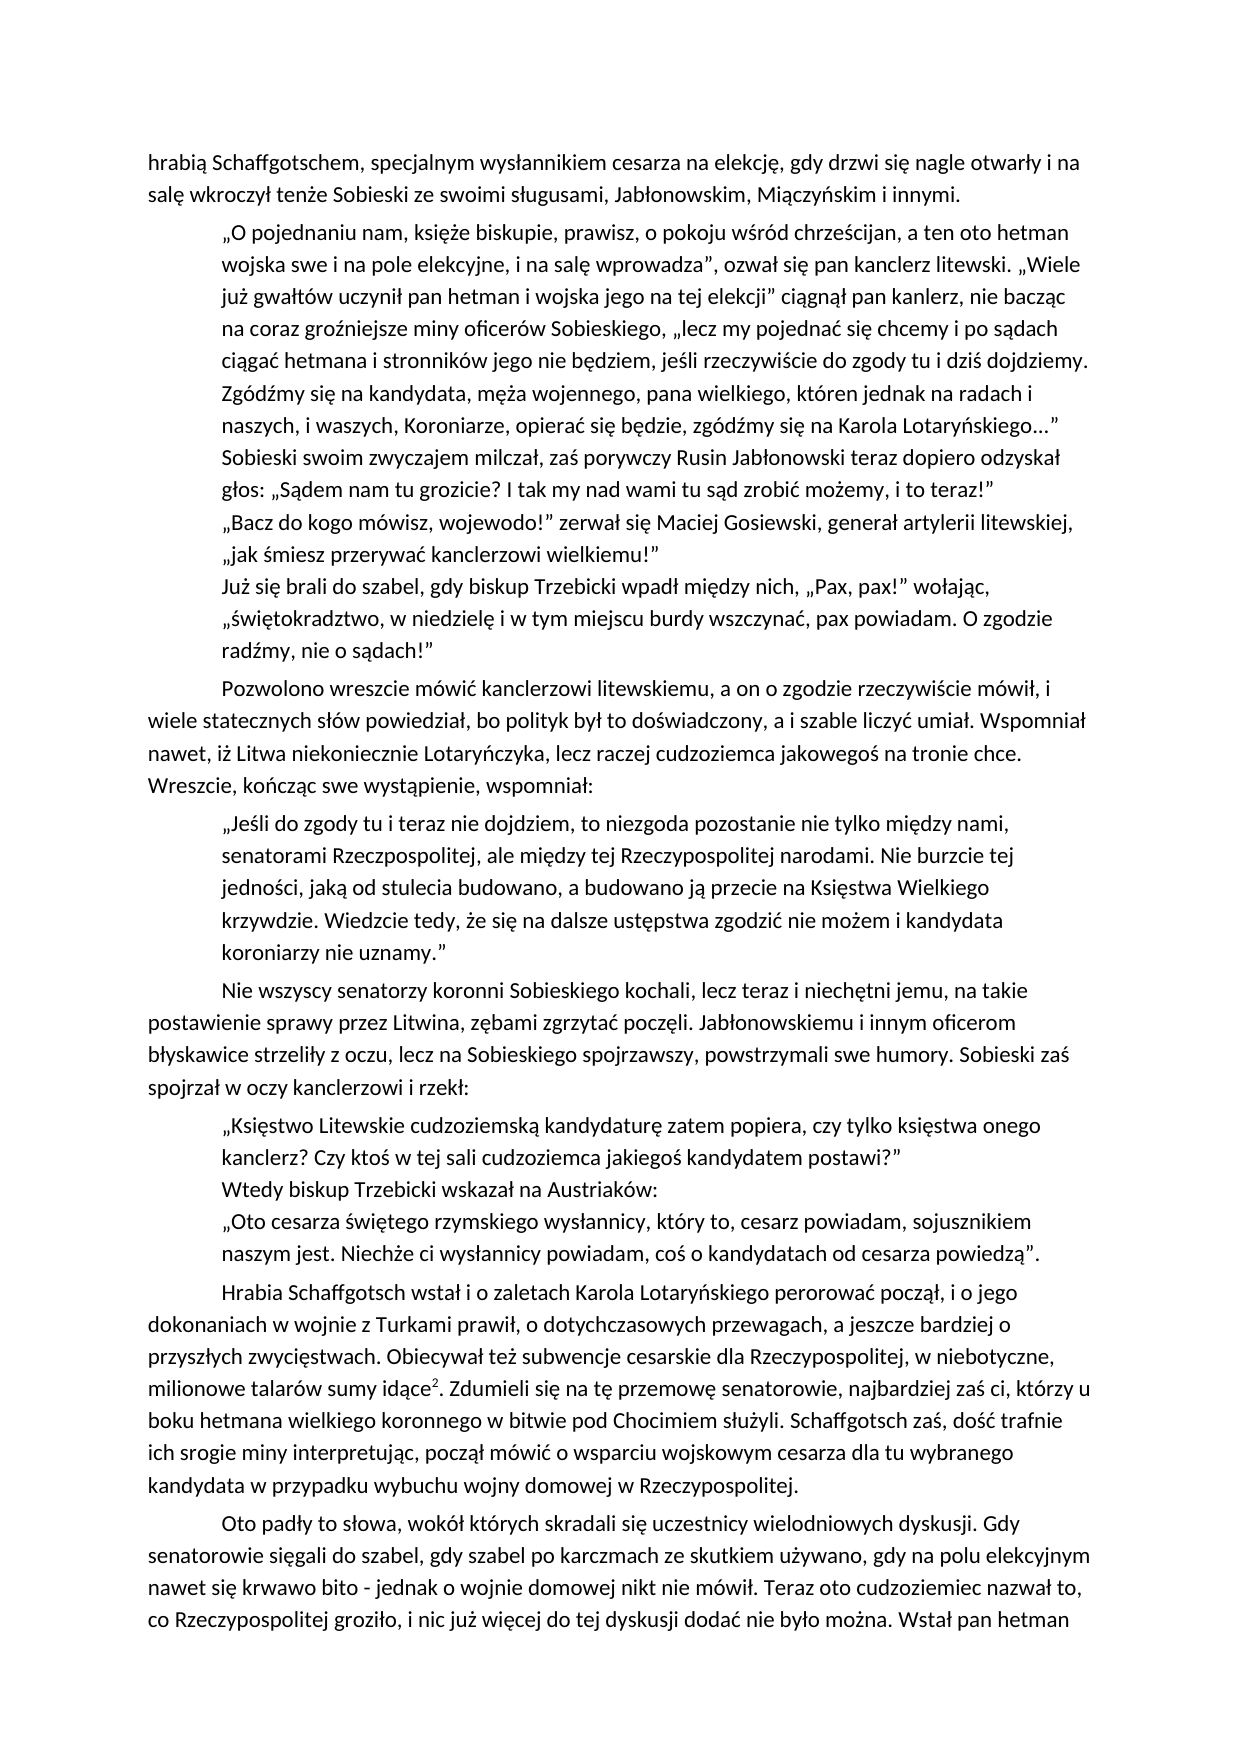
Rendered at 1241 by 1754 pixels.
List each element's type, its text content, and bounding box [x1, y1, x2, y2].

text Już się brali do szabel, gdy biskup Trzebicki wpadł między nich, „Pax, pax!” wołając, „świętokradztwo, w niedzielę i w tym miejscu burdy wszczynać, pax powiadam. O zgodzie radźmy, nie o sądach!” [221, 572, 1093, 664]
text Sobieski swoim zwyczajem milczał, zaś porywczy Rusin Jabłonowski teraz dopiero odzyskał głos: „Sądem nam tu grozicie? I tak my nad wami tu sąd zrobić możemy, i to teraz!” [221, 443, 1093, 503]
text Wtedy biskup Trzebicki wskazał na Austriaków: [221, 1175, 1093, 1203]
text Nie wszyscy senatorzy koronni Sobieskiego kochali, lecz teraz i niechętni jemu, na takie postawienie sprawy przez Litwina, zębami zgrzytać poczęli. Jabłonowskiemu i innym oficerom błyskawice strzeliły z oczu, lecz na Sobieskiego spojrzawszy, powstrzymali swe humory. Sobieski zaś spojrzał w oczy kanclerzowi i rzekł: [148, 976, 1093, 1101]
text „Oto cesarza świętego rzymskiego wysłannicy, który to, cesarz powiadam, sojusznikiem naszym jest. Niechże ci wysłannicy powiadam, coś o kandydatach od cesarza powiedzą”. [221, 1207, 1093, 1267]
text „Bacz do kogo mówisz, wojewodo!” zerwał się Maciej Gosiewski, generał artylerii litewskiej, „jak śmiesz przerywać kanclerzowi wielkiemu!” [221, 508, 1093, 568]
text „Księstwo Litewskie cudzoziemską kandydaturę zatem popiera, czy tylko księstwa onego kanclerz? Czy ktoś w tej sali cudzoziemca jakiegoś kandydatem postawi?” [221, 1111, 1093, 1171]
text „Jeśli do zgody tu i teraz nie dojdziem, to niezgoda pozostanie nie tylko między nami, senatorami Rzeczpospolitej, ale między tej Rzeczypospolitej narodami. Nie burzcie tej jedności, jaką od stulecia budowano, a budowano ją przecie na Księstwa Wielkiego krzywdzie. Wiedzcie tedy, że się na dalsze ustępstwa zgodzić nie możem i kandydata koroniarzy nie uznamy.” [221, 809, 1093, 966]
text Oto padły to słowa, wokół których skradali się uczestnicy wielodniowych dyskusji. Gdy senatorowie sięgali do szabel, gdy szabel po karczmach ze skutkiem używano, gdy na polu elekcyjnym nawet się krwawo bito - jednak o wojnie domowej nikt nie mówił. Teraz oto cudzoziemiec nazwał to, co Rzeczypospolitej groziło, i nic już więcej do tej dyskusji dodać nie było można. Wstał pan hetman [148, 1509, 1093, 1633]
text „O pojednaniu nam, księże biskupie, prawisz, o pokoju wśród chrześcijan, a ten oto hetman wojska swe i na pole elekcyjne, i na salę wprowadza”, ozwał się pan kanclerz litewski. „Wiele już gwałtów uczynił pan hetman i wojska jego na tej elekcji” ciągnął pan kanlerz, nie bacząc na coraz groźniejsze miny oficerów Sobieskiego, „lecz my pojednać się chcemy i po sądach ciągać hetmana i stronników jego nie będziem, jeśli rzeczywiście do zgody tu i dziś dojdziemy. Zgódźmy się na kandydata, męża wojennego, pana wielkiego, któren jednak na radach i naszych, i waszych, Koroniarze, opierać się będzie, zgódźmy się na Karola Lotaryńskiego...” [221, 218, 1093, 439]
text Pozwolono wreszcie mówić kanclerzowi litewskiemu, a on o zgodzie rzeczywiście mówił, i wiele statecznych słów powiedział, bo polityk był to doświadczony, a i szable liczyć umiał. Wspomniał nawet, iż Litwa niekoniecznie Lotaryńczyka, lecz raczej cudzoziemca jakowegoś na tronie chce. Wreszcie, kończąc swe wystąpienie, wspomniał: [148, 674, 1093, 799]
text hrabią Schaffgotschem, specjalnym wysłannikiem cesarza na elekcję, gdy drzwi się nagle otwarły i na salę wkroczył tenże Sobieski ze swoimi sługusami, Jabłonowskim, Miączyńskim i innymi. [148, 148, 1093, 208]
text Hrabia Schaffgotsch wstał i o zaletach Karola Lotaryńskiego perorować począł, i o jego dokonaniach w wojnie z Turkami prawił, o dotychczasowych przewagach, a jeszcze bardziej o przyszłych zwycięstwach. Obiecywał też subwencje cesarskie dla Rzeczypospolitej, w niebotyczne, milionowe talarów sumy idące. Zdumieli się na tę przemowę senatorowie, najbardziej zaś ci, którzy u boku hetmana wielkiego koronnego w bitwie pod Chocimiem służyli. Schaffgotsch zaś, dość trafnie ich srogie miny interpretując, począł mówić o wsparciu wojskowym cesarza dla tu wybranego kandydata w przypadku wybuchu wojny domowej w Rzeczypospolitej. [148, 1278, 1093, 1499]
